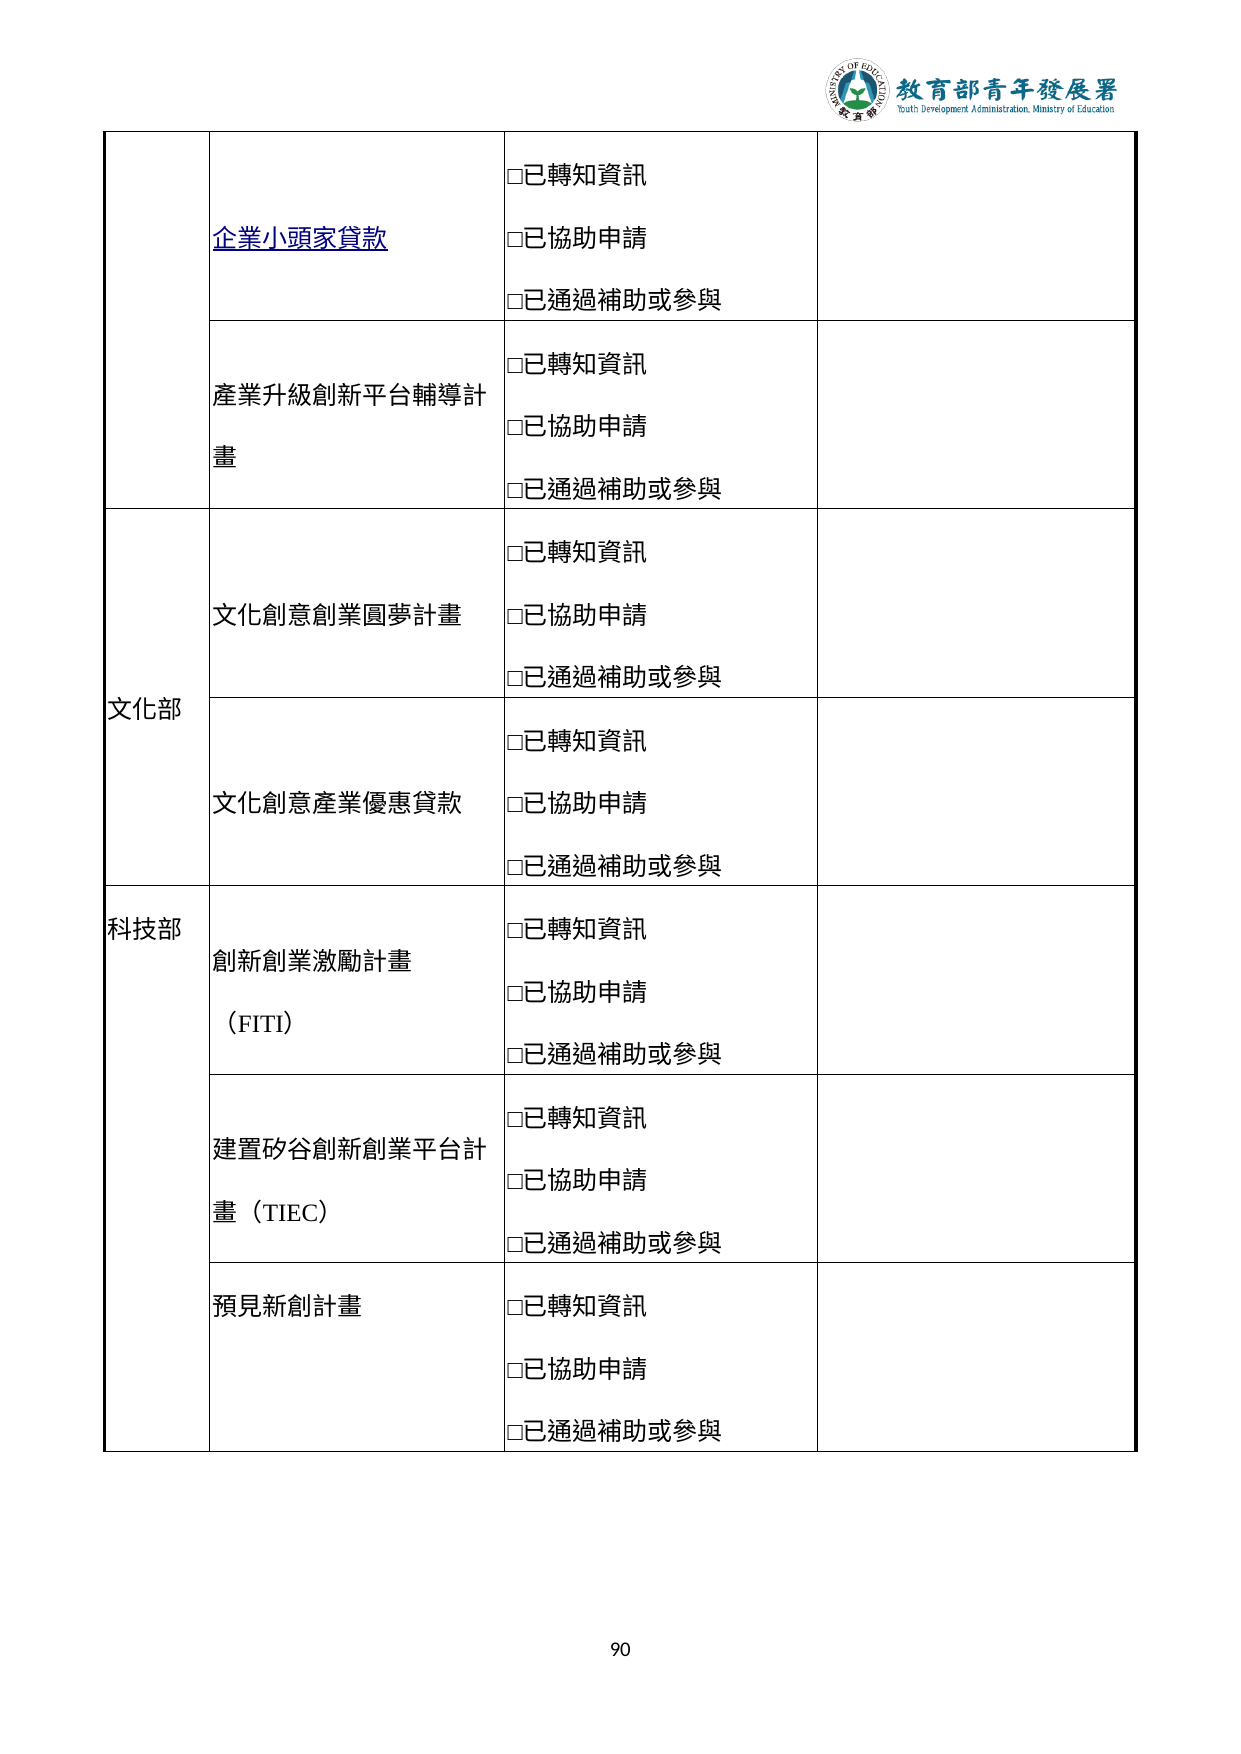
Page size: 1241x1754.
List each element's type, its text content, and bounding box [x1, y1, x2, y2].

table_cell [106, 132, 209, 508]
table_cell 文化創意創業圓夢計畫 [210, 509, 504, 697]
table_cell 文化部 [106, 509, 209, 885]
table_cell [818, 132, 1134, 319]
table_cell [818, 1075, 1134, 1262]
table_cell [818, 321, 1134, 508]
table_cell 企業小頭家貸款 [210, 132, 504, 319]
table_cell □已轉知資訊 □已協助申請 □已通過補助或參與 [505, 509, 817, 697]
table_cell 建置矽谷創新創業平台計畫（TIEC） [210, 1075, 504, 1262]
table_cell 預見新創計畫 [210, 1263, 504, 1451]
table_cell [818, 698, 1134, 885]
table_cell □已轉知資訊 □已協助申請 □已通過補助或參與 [505, 1263, 817, 1451]
table_cell □已轉知資訊 □已協助申請 □已通過補助或參與 [505, 1075, 817, 1262]
table_cell 科技部 [106, 886, 209, 1451]
table_cell □已轉知資訊 □已協助申請 □已通過補助或參與 [505, 886, 817, 1074]
table_cell 文化創意產業優惠貸款 [210, 698, 504, 885]
table_cell [818, 1263, 1134, 1451]
table_cell 產業升級創新平台輔導計畫 [210, 321, 504, 508]
table_cell □已轉知資訊 □已協助申請 □已通過補助或參與 [505, 321, 817, 508]
table_cell □已轉知資訊 □已協助申請 □已通過補助或參與 [505, 698, 817, 885]
table_cell [818, 886, 1134, 1074]
table_cell □已轉知資訊 □已協助申請 □已通過補助或參與 [505, 132, 817, 319]
table_cell [818, 509, 1134, 697]
table_cell 創新創業激勵計畫（FITI） [210, 886, 504, 1074]
